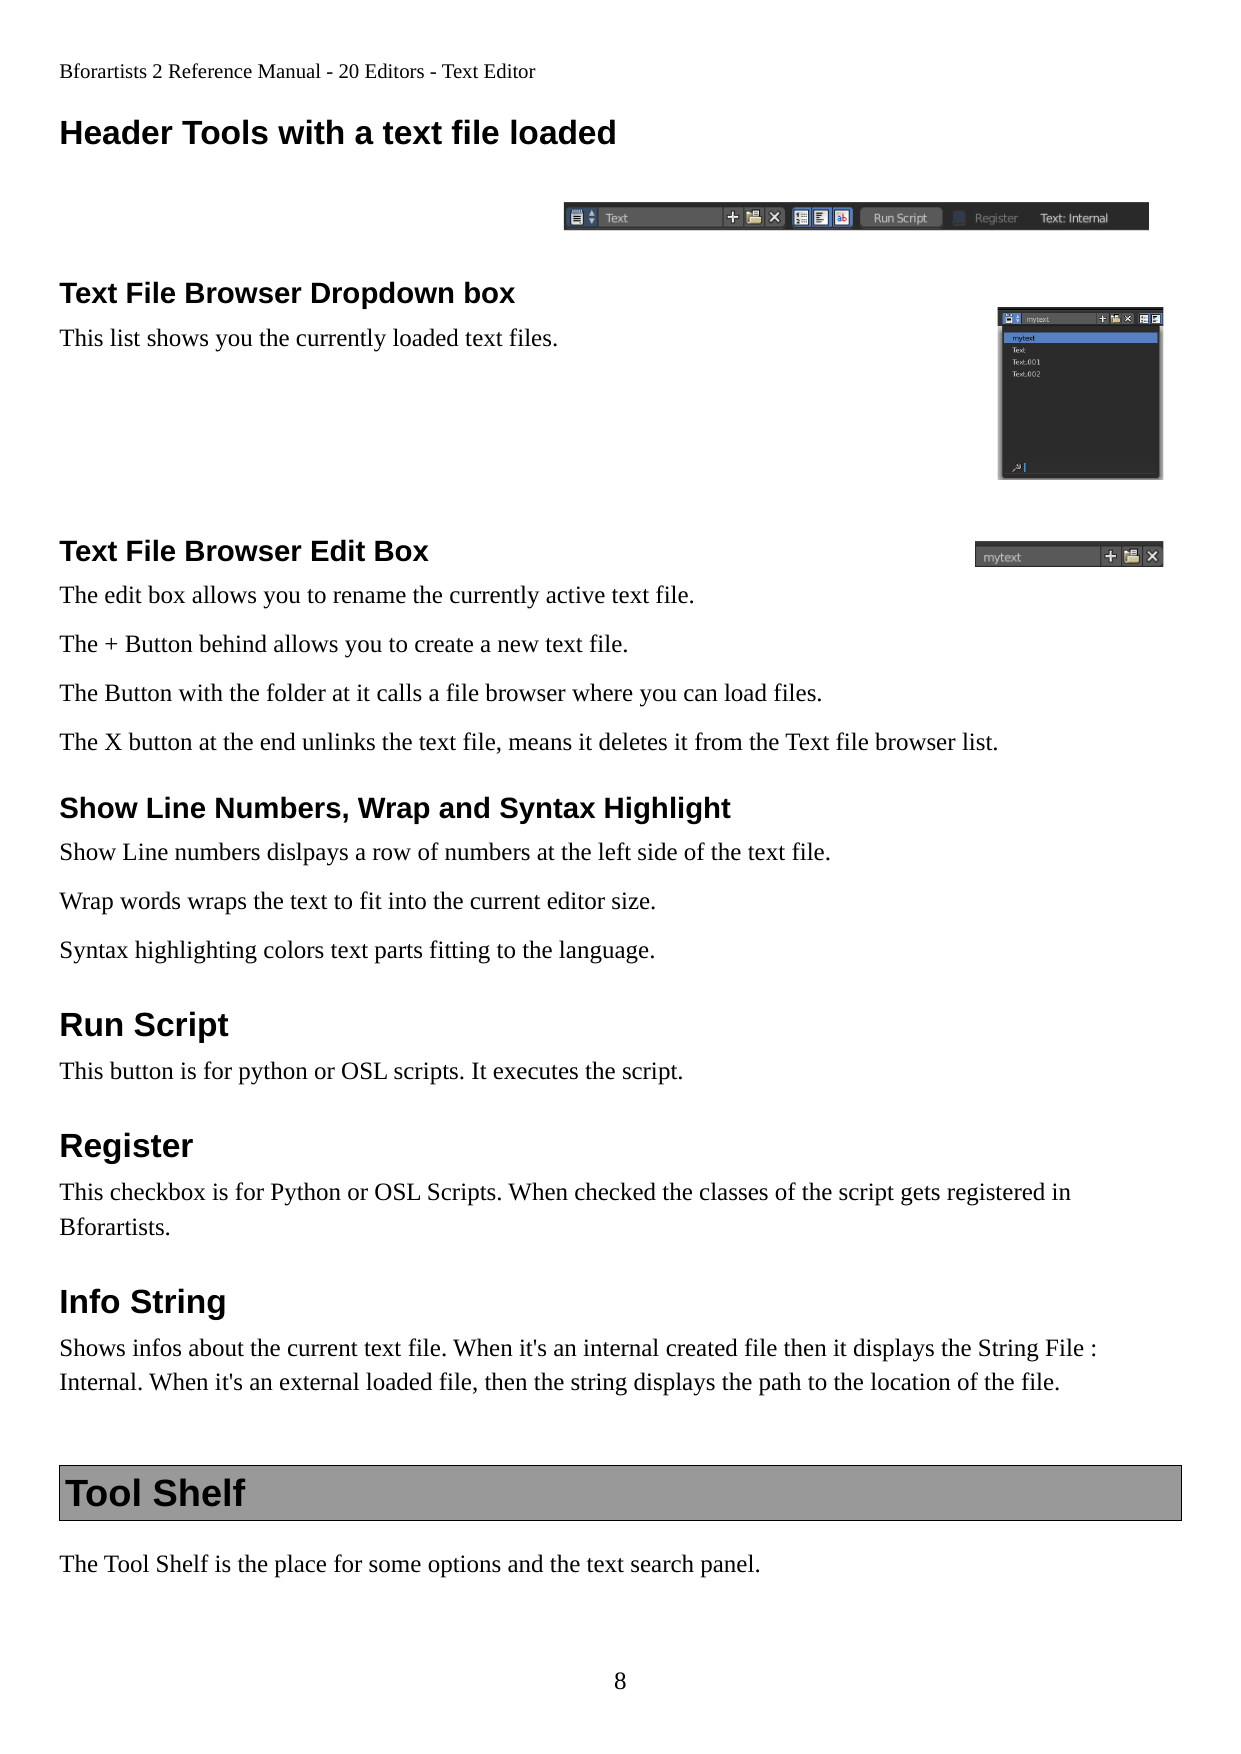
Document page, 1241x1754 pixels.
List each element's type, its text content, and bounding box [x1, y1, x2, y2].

text The Button with the folder at it calls a file browser where you can load files. [59, 678, 1181, 707]
text The edit box allows you to rename the currently active text file. [59, 580, 1181, 608]
text Wrap words wraps the text to fit into the current editor size. [59, 886, 1181, 915]
subtitle Text File Browser Dropdown box [59, 276, 1181, 310]
table_header Tool Shelf [60, 1466, 1181, 1520]
text The + Button behind allows you to create a new text file. [59, 629, 1181, 658]
text Shows infos about the current text file. When it's an internal created file then it displays the String File : Internal. When it's an external loaded file, then the string displays the path to the location of the file. [59, 1333, 1181, 1396]
text Show Line numbers dislpays a row of numbers at the left side of the text file. [59, 837, 1181, 866]
text Syntax highlighting colors text parts fitting to the language. [59, 935, 1181, 964]
subtitle Register [59, 1126, 1181, 1164]
text This list shows you the currently loaded text files. [59, 323, 997, 351]
text The X button at the end unlinks the text file, means it deletes it from the Text file browser list. [59, 727, 1181, 756]
text The Tool Shelf is the place for some options and the text search panel. [59, 1549, 1181, 1578]
picture [563, 202, 1149, 231]
text This button is for python or OSL scripts. It executes the script. [59, 1056, 1181, 1085]
subtitle Text File Browser Edit Box [59, 533, 1181, 567]
text This checkbox is for Python or OSL Scripts. When checked the classes of the script gets registered in Bforartists. [59, 1177, 1181, 1240]
subtitle Header Tools with a text file loaded [59, 113, 1181, 151]
picture [997, 307, 1164, 480]
subtitle Show Line Numbers, Wrap and Syntax Highlight [59, 791, 1181, 824]
subtitle Run Script [59, 1005, 1181, 1043]
subtitle Info String [59, 1281, 1181, 1320]
picture [975, 541, 1164, 567]
